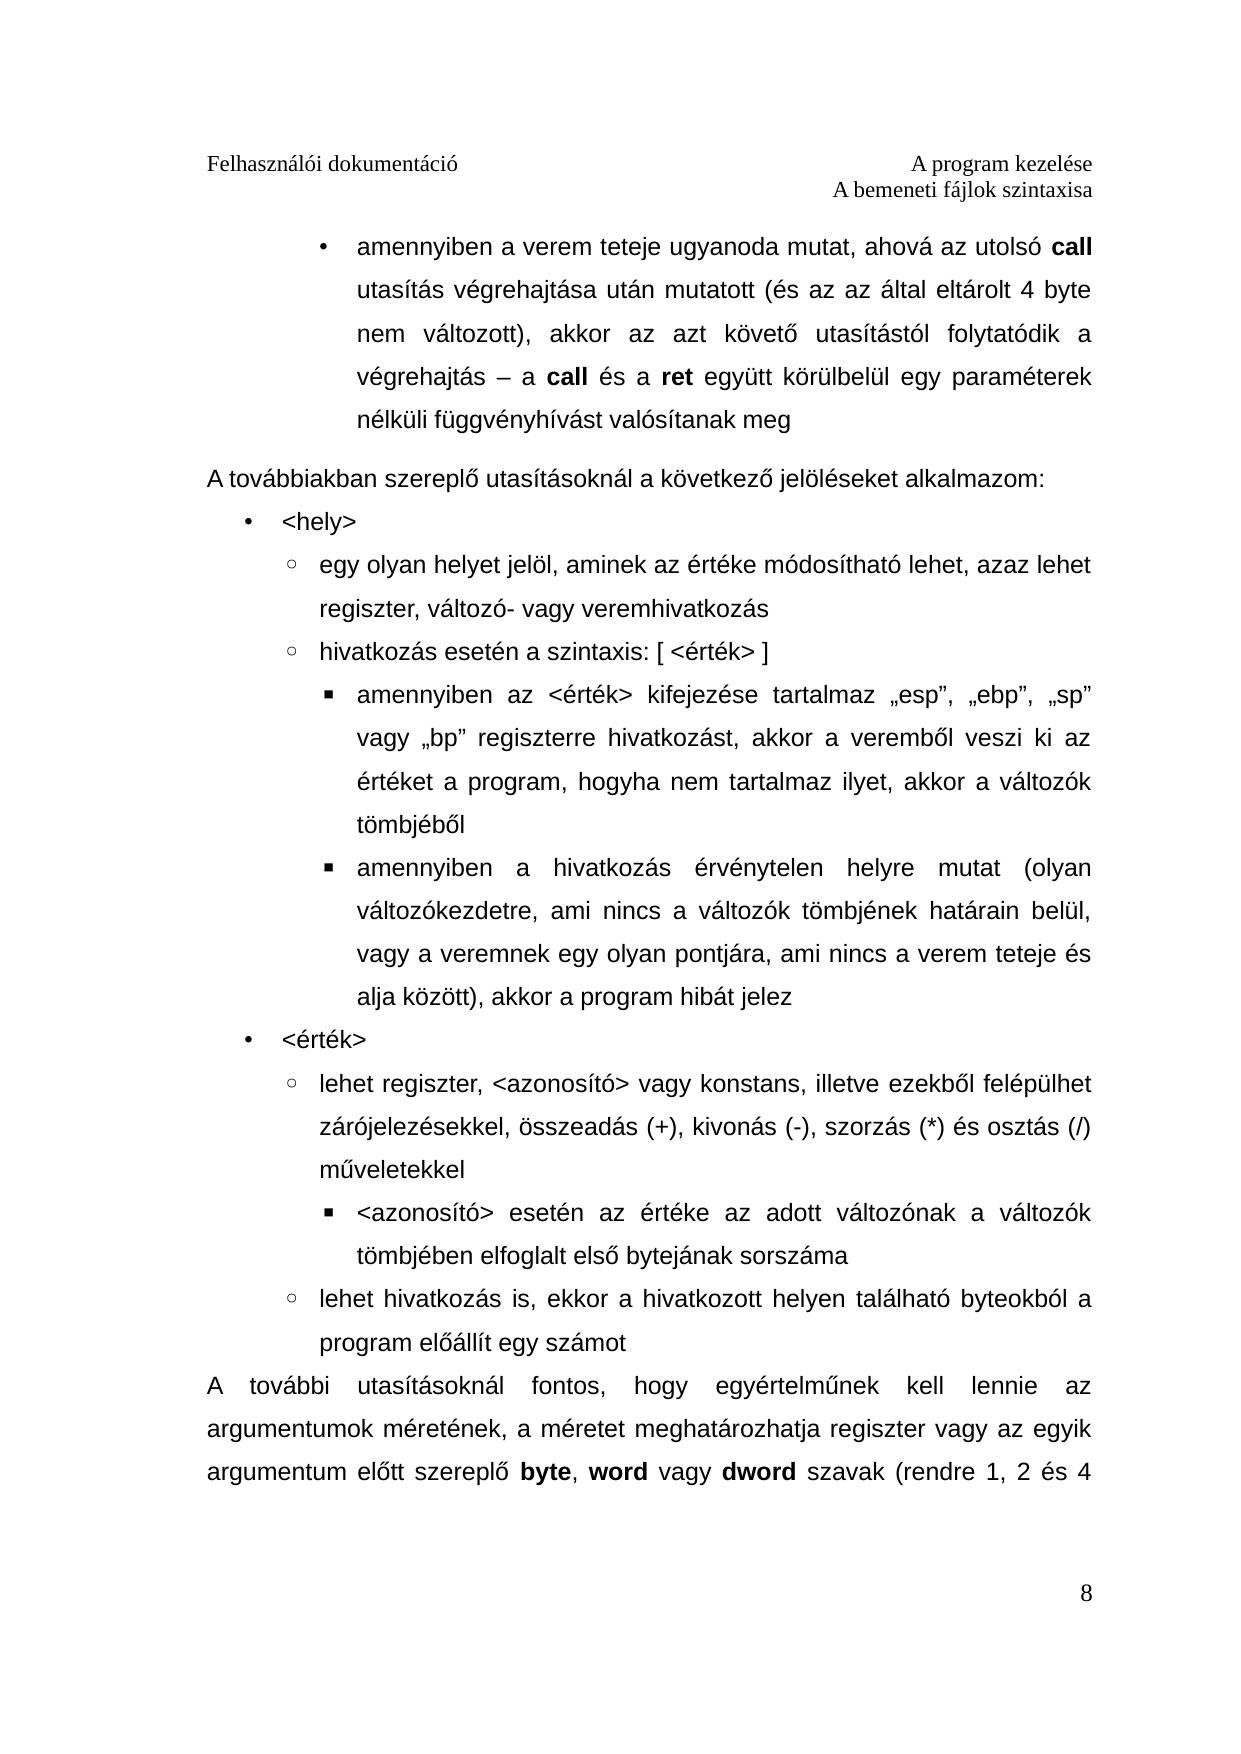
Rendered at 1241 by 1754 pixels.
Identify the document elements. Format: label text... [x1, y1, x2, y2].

list amennyiben az <érték> kifejezése tartalmaz „esp”, „ebp”, „sp” vagy „bp” regiszterre hivatkozást, akkor a veremből veszi ki az értéket a program, hogyha nem tartalmaz ilyet, akkor a változók tömbjéből [319, 680, 1093, 838]
list hivatkozás esetén a szintaxis: [ <érték> ] [282, 637, 1093, 666]
text A továbbiakban szereplő utasításoknál a következő jelöléseket alkalmazom: [207, 464, 1093, 493]
list lehet hivatkozás is, ekkor a hivatkozott helyen található byteokból a program előállít egy számot [282, 1284, 1093, 1356]
list <érték> [244, 1025, 1093, 1054]
list amennyiben a hivatkozás érvénytelen helyre mutat (olyan változókezdetre, ami nincs a változók tömbjének határain belül, vagy a veremnek egy olyan pontjára, ami nincs a verem teteje és alja között), akkor a program hibát jelez [319, 853, 1093, 1011]
list <hely> [244, 507, 1093, 536]
list lehet regiszter, <azonosító> vagy konstans, illetve ezekből felépülhet zárójelezésekkel, összeadás (+), kivonás (-), szorzás (*) és osztás (/) műveletekkel [282, 1068, 1093, 1184]
text A további utasításoknál fontos, hogy egyértelműnek kell lennie az argumentumok méretének, a méretet meghatározhatja regiszter vagy az egyik argumentum előtt szereplő byte, word vagy dword szavak (rendre 1, 2 és 4 [207, 1371, 1093, 1486]
list amennyiben a verem teteje ugyanoda mutat, ahová az utolsó call utasítás végrehajtása után mutatott (és az az által eltárolt 4 byte nem változott), akkor az azt követő utasítástól folytatódik a végrehajtás – a call és a ret együtt körülbelül egy paraméterek nélküli függvényhívást valósítanak meg [319, 232, 1093, 433]
list <azonosító> esetén az értéke az adott változónak a változók tömbjében elfoglalt első bytejának sorszáma [319, 1198, 1093, 1270]
list egy olyan helyet jelöl, aminek az értéke módosítható lehet, azaz lehet regiszter, változó- vagy veremhivatkozás [282, 551, 1093, 622]
